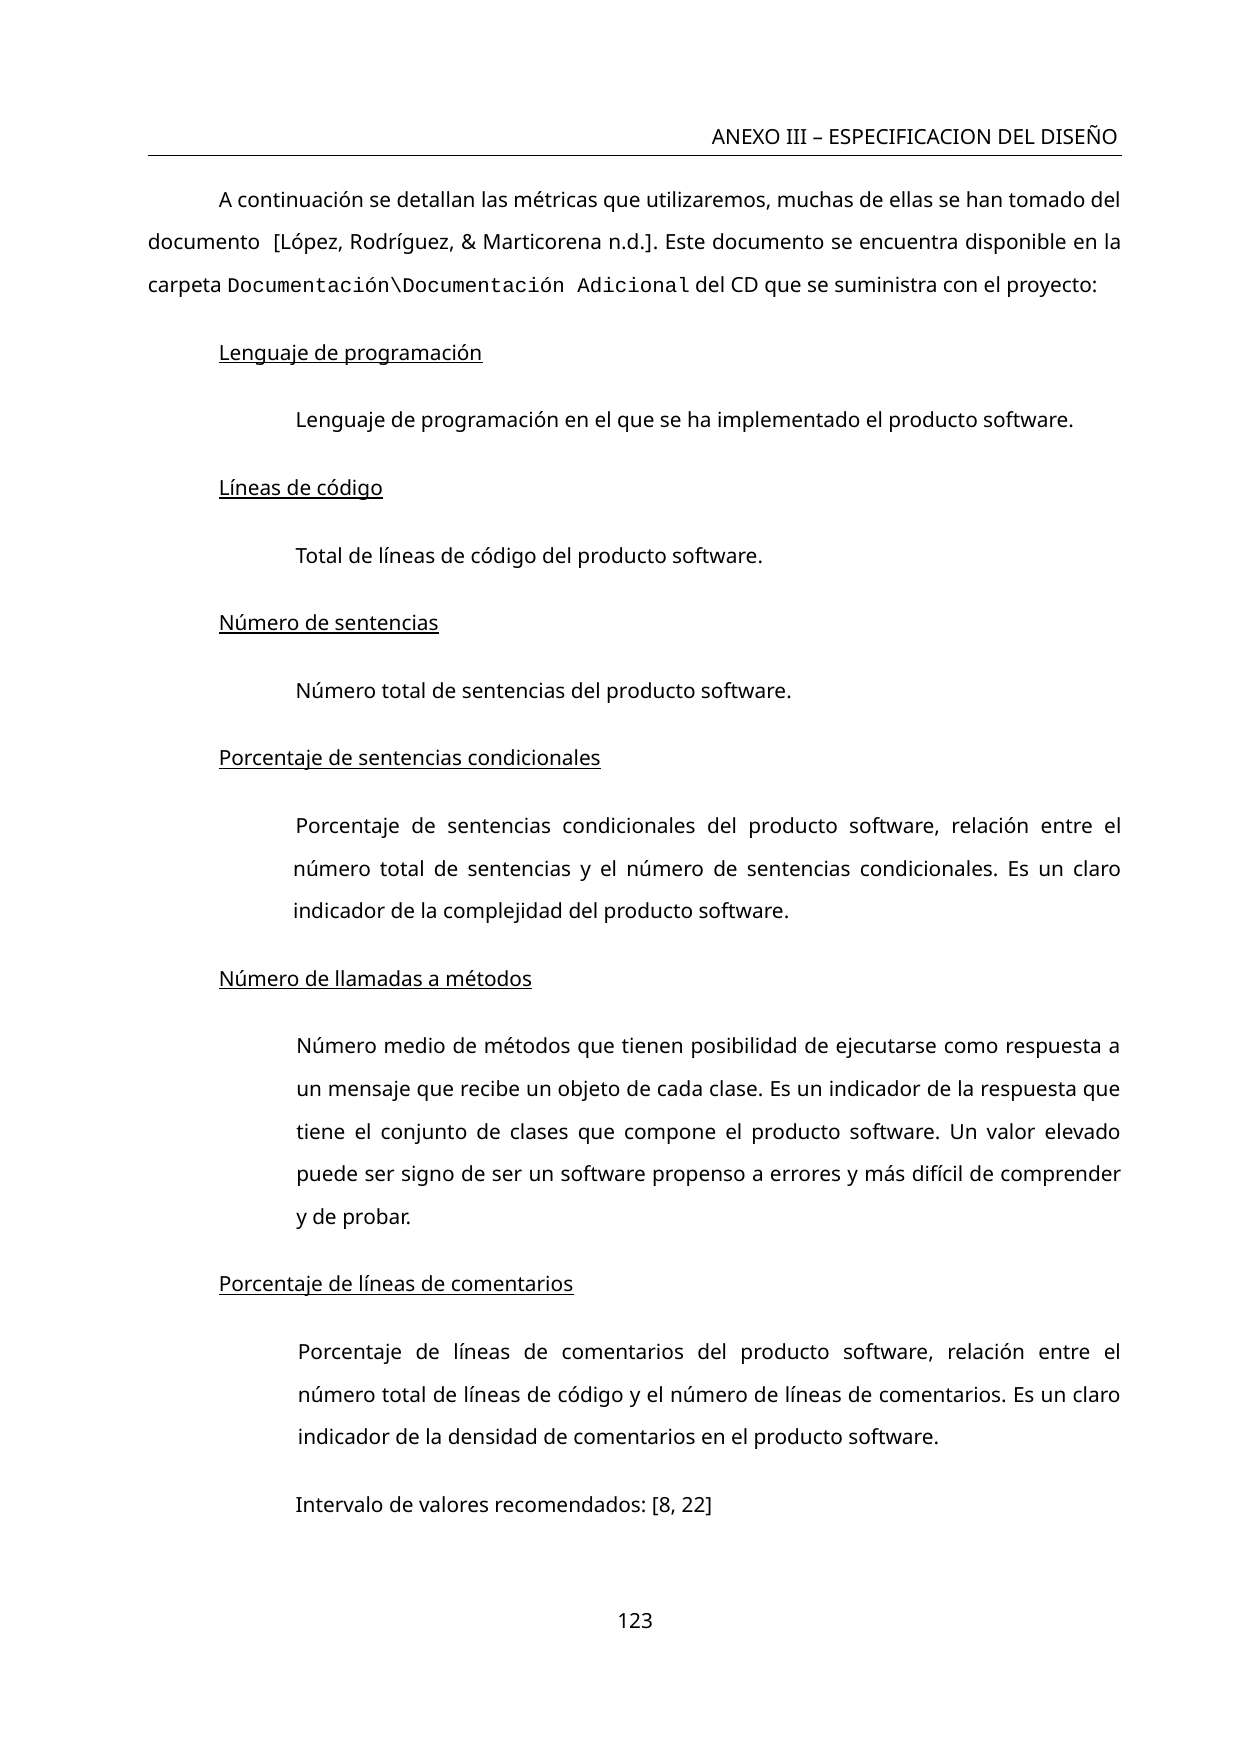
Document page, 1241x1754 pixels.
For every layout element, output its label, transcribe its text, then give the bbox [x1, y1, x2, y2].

text Porcentaje de líneas de comentarios [148, 1269, 1122, 1298]
text Intervalo de valores recomendados: [8, 22] [148, 1490, 1122, 1518]
text Lenguaje de programación en el que se ha implementado el producto software. [293, 406, 1122, 434]
text Número medio de métodos que tienen posibilidad de ejecutarse como respuesta a un mensaje que recibe un objeto de cada clase. Es un indicador de la respuesta que tiene el conjunto de clases que compone el producto software. Un valor elevado puede ser signo de ser un software propenso a errores y más difícil de comprender y de probar. [294, 1032, 1122, 1230]
text Porcentaje de sentencias condicionales [148, 743, 1122, 772]
text A continuación se detallan las métricas que utilizaremos, muchas de ellas se han tomado del documento [López, Rodríguez, & Marticorena n.d.]. Este documento se encuentra disponible en la carpeta Documentación\Documentación Adicional del CD que se suministra con el proyecto: [148, 185, 1122, 299]
text Número total de sentencias del producto software. [148, 676, 1122, 704]
text Porcentaje de líneas de comentarios del producto software, relación entre el número total de líneas de código y el número de líneas de comentarios. Es un claro indicador de la densidad de comentarios en el producto software. [298, 1337, 1122, 1451]
text Total de líneas de código del producto software. [148, 541, 1122, 569]
text Lenguaje de programación [148, 338, 1122, 366]
text Número de sentencias [148, 608, 1122, 637]
text Líneas de código [148, 473, 1122, 502]
text Porcentaje de sentencias condicionales del producto software, relación entre el número total de sentencias y el número de sentencias condicionales. Es un claro indicador de la complejidad del producto software. [293, 811, 1122, 925]
text Número de llamadas a métodos [148, 964, 1122, 992]
